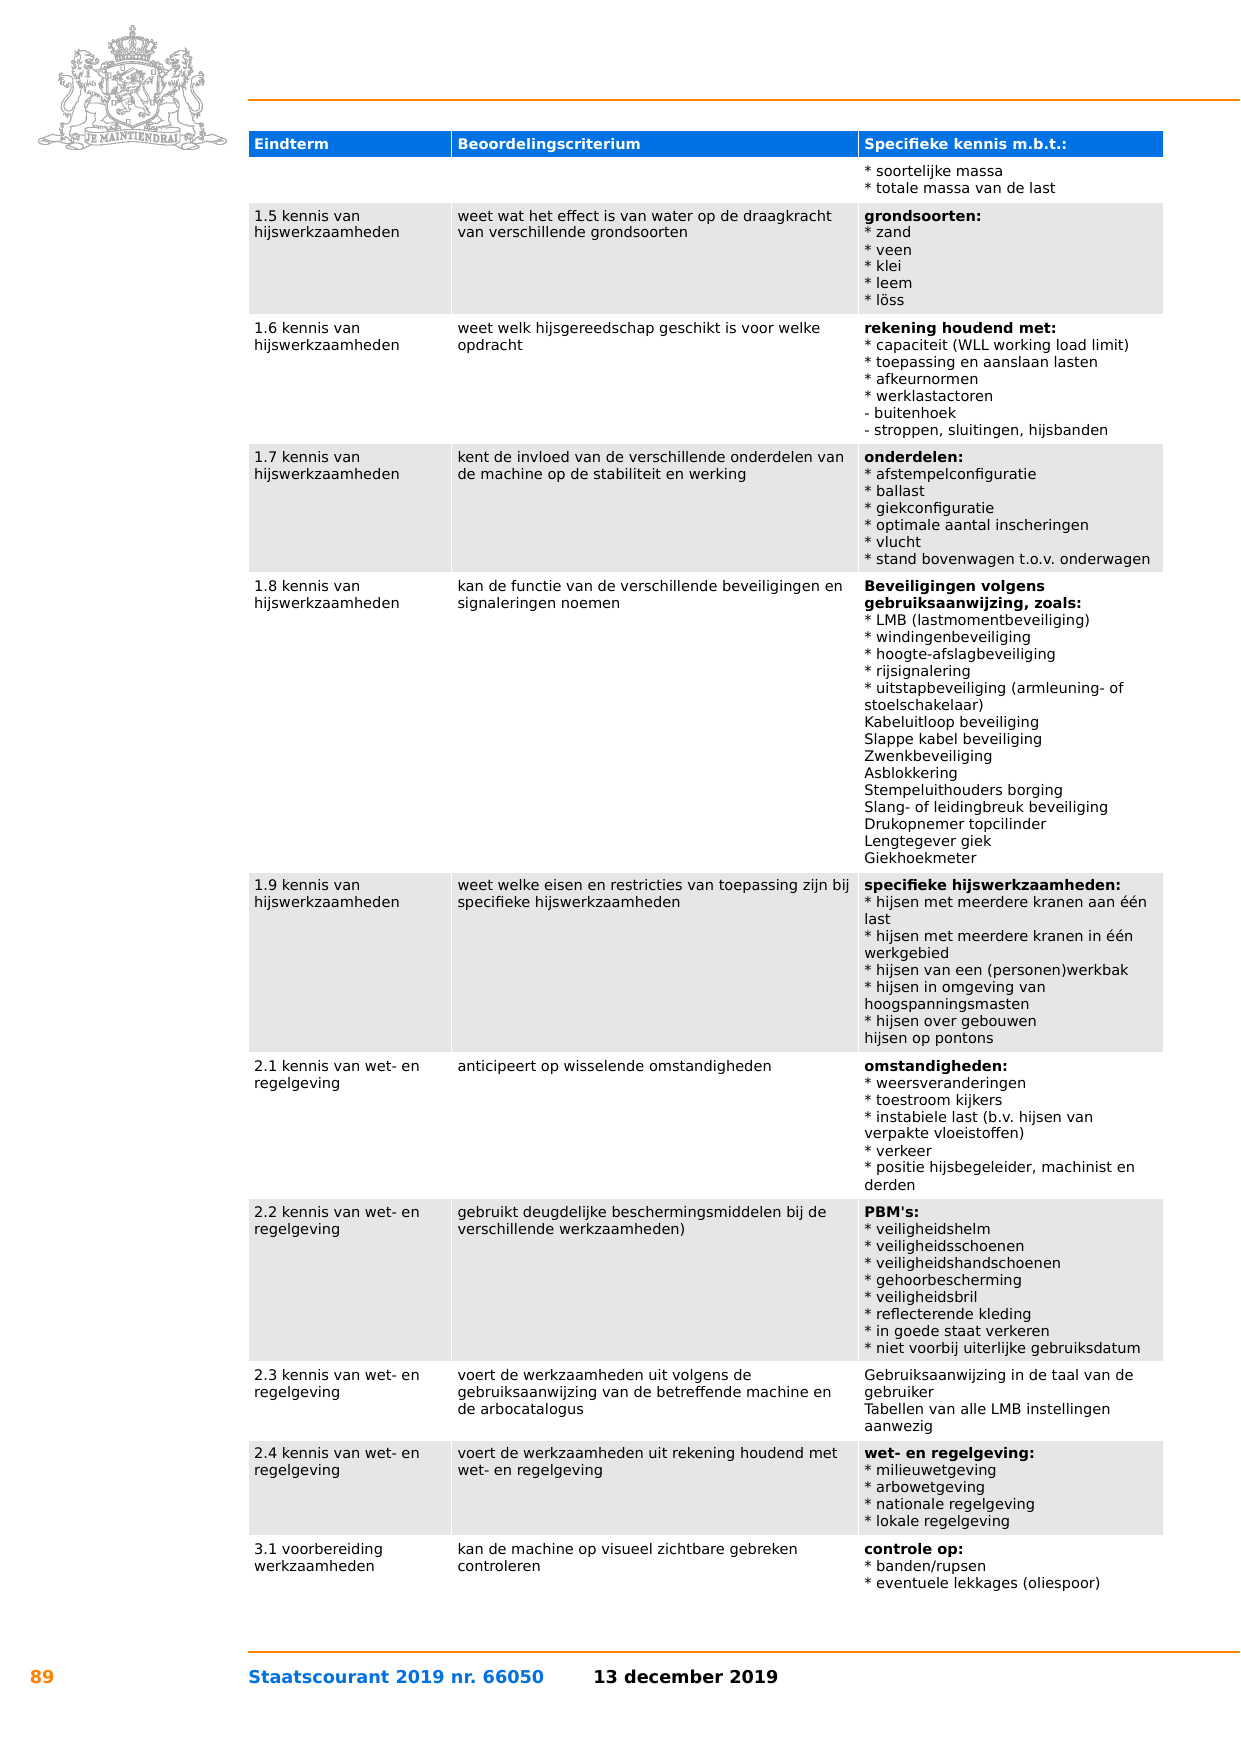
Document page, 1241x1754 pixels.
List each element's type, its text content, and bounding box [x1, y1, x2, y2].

table_cell onderdelen: * afstempelconfiguratie * ballast * giekconfiguratie * optimale aantal inscheringen * vlucht * stand bovenwagen t.o.v. onderwagen [859, 444, 1163, 572]
table_cell 3.1 voorbereiding werkzaamheden [249, 1536, 451, 1596]
table_cell 1.7 kennis van hijswerkzaamheden [249, 444, 451, 572]
table_cell [249, 158, 451, 202]
table_cell 2.1 kennis van wet- en regelgeving [249, 1053, 451, 1198]
table_cell gebruikt deugdelijke beschermingsmiddelen bij de verschillende werkzaamheden) [452, 1199, 858, 1361]
table_cell kan de functie van de verschillende beveiligingen en signaleringen noemen [452, 574, 858, 872]
picture [38, 25, 227, 150]
table_header Specifieke kennis m.b.t.: [859, 131, 1163, 157]
table_cell weet welke eisen en restricties van toepassing zijn bij specifieke hijswerkzaamheden [452, 873, 858, 1052]
table_cell Beveiligingen volgens gebruiksaanwijzing, zoals: * LMB (lastmomentbeveiliging) * windingenbeveiliging * hoogte-afslagbeveiliging * rijsignalering * uitstapbeveiliging (armleuning- of stoelschakelaar) Kabeluitloop beveiliging Slappe kabel beveiliging Zwenkbeveiliging Asblokkering Stempeluithouders borging Slang- of leidingbreuk beveiliging Drukopnemer topcilinder Lengtegever giek Giekhoekmeter [859, 574, 1163, 872]
table_header Beoordelingscriterium [452, 131, 858, 157]
table_cell 1.9 kennis van hijswerkzaamheden [249, 873, 451, 1052]
table_cell omstandigheden: * weersveranderingen * toestroom kijkers * instabiele last (b.v. hijsen van verpakte vloeistoffen) * verkeer * positie hijsbegeleider, machinist en derden [859, 1053, 1163, 1198]
table_cell weet wat het effect is van water op de draagkracht van verschillende grondsoorten [452, 203, 858, 314]
table_cell 2.3 kennis van wet- en regelgeving [249, 1362, 451, 1439]
table_cell 1.6 kennis van hijswerkzaamheden [249, 315, 451, 443]
table_cell voert de werkzaamheden uit volgens de gebruiksaanwijzing van de betreffende machine en de arbocatalogus [452, 1362, 858, 1439]
table_cell specifieke hijswerkzaamheden: * hijsen met meerdere kranen aan één last * hijsen met meerdere kranen in één werkgebied * hijsen van een (personen)werkbak * hijsen in omgeving van hoogspanningsmasten * hijsen over gebouwen hijsen op pontons [859, 873, 1163, 1052]
table_header Eindterm [249, 131, 451, 157]
table_cell kan de machine op visueel zichtbare gebreken controleren [452, 1536, 858, 1596]
table_cell rekening houdend met: * capaciteit (WLL working load limit) * toepassing en aanslaan lasten * afkeurnormen * werklastactoren - buitenhoek - stroppen, sluitingen, hijsbanden [859, 315, 1163, 443]
table_cell [452, 158, 858, 202]
table_cell Gebruiksaanwijzing in de taal van de gebruiker Tabellen van alle LMB instellingen aanwezig [859, 1362, 1163, 1439]
table_cell voert de werkzaamheden uit rekening houdend met wet- en regelgeving [452, 1441, 858, 1535]
table_cell * soortelijke massa * totale massa van de last [859, 158, 1163, 202]
table_cell 2.2 kennis van wet- en regelgeving [249, 1199, 451, 1361]
table_cell kent de invloed van de verschillende onderdelen van de machine op de stabiliteit en werking [452, 444, 858, 572]
table_cell weet welk hijsgereedschap geschikt is voor welke opdracht [452, 315, 858, 443]
table_cell 2.4 kennis van wet- en regelgeving [249, 1441, 451, 1535]
table_cell grondsoorten: * zand * veen * klei * leem * löss [859, 203, 1163, 314]
table_cell 1.5 kennis van hijswerkzaamheden [249, 203, 451, 314]
table_cell anticipeert op wisselende omstandigheden [452, 1053, 858, 1198]
table_cell 1.8 kennis van hijswerkzaamheden [249, 574, 451, 872]
table_cell wet- en regelgeving: * milieuwetgeving * arbowetgeving * nationale regelgeving * lokale regelgeving [859, 1441, 1163, 1535]
table_cell controle op: * banden/rupsen * eventuele lekkages (oliespoor) [859, 1536, 1163, 1596]
table_cell PBM's: * veiligheidshelm * veiligheidsschoenen * veiligheidshandschoenen * gehoorbescherming * veiligheidsbril * reflecterende kleding * in goede staat verkeren * niet voorbij uiterlijke gebruiksdatum [859, 1199, 1163, 1361]
